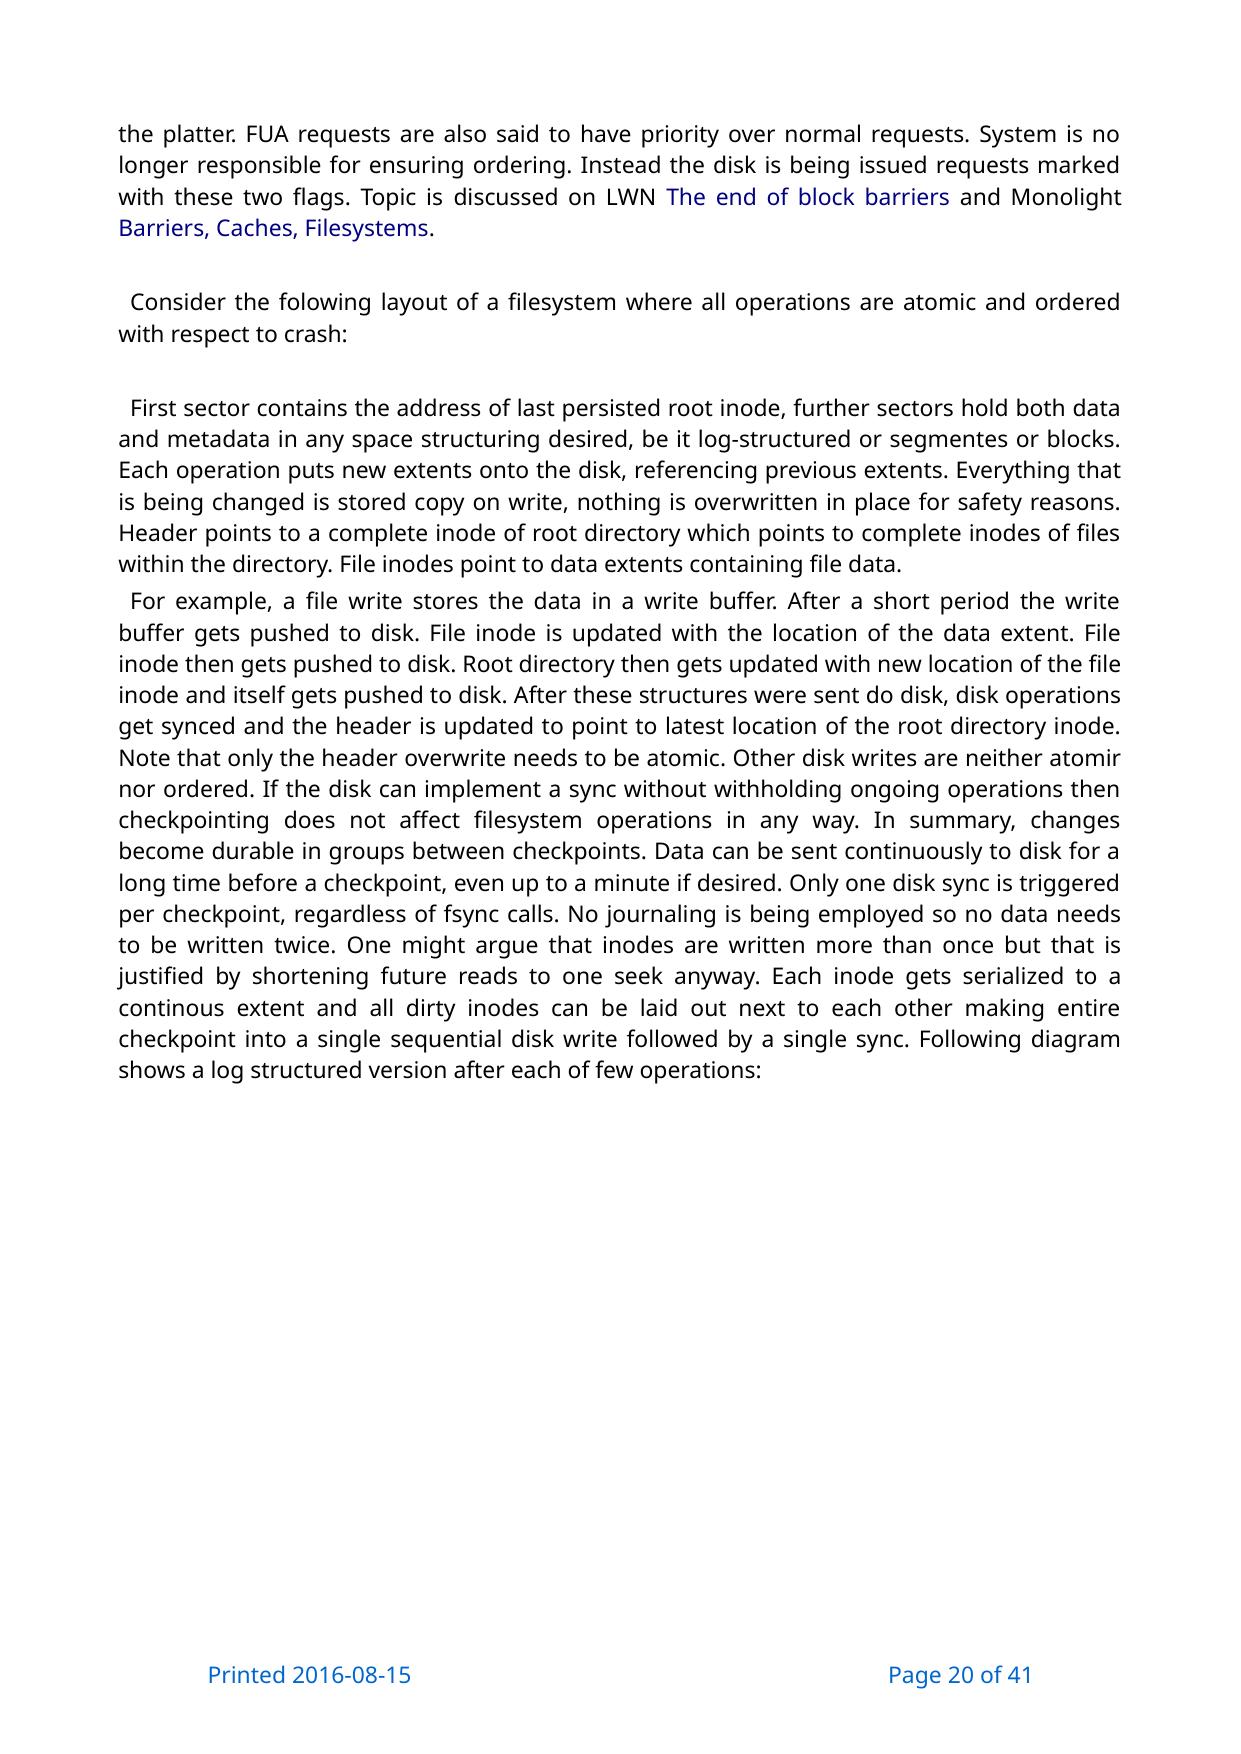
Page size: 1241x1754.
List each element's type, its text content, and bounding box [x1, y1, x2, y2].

text the platter. FUA requests are also said to have priority over normal requests. System is no longer responsible for ensuring ordering. Instead the disk is being issued requests marked with these two flags. Topic is discussed on LWN The end of block barriers and Monolight Barriers, Caches, Filesystems. [118, 118, 1122, 243]
text For example, a file write stores the data in a write buffer. After a short period the write buffer gets pushed to disk. File inode is updated with the location of the data extent. File inode then gets pushed to disk. Root directory then gets updated with new location of the file inode and itself gets pushed to disk. After these structures were sent do disk, disk operations get synced and the header is updated to point to latest location of the root directory inode. Note that only the header overwrite needs to be atomic. Other disk writes are neither atomir nor ordered. If the disk can implement a sync without withholding ongoing operations then checkpointing does not affect filesystem operations in any way. In summary, changes become durable in groups between checkpoints. Data can be sent continuously to disk for a long time before a checkpoint, even up to a minute if desired. Only one disk sync is triggered per checkpoint, regardless of fsync calls. No journaling is being employed so no data needs to be written twice. One might argue that inodes are written more than once but that is justified by shortening future reads to one seek anyway. Each inode gets serialized to a continous extent and all dirty inodes can be laid out next to each other making entire checkpoint into a single sequential disk write followed by a single sync. Following diagram shows a log structured version after each of few operations: [118, 585, 1122, 1085]
text Consider the folowing layout of a filesystem where all operations are atomic and ordered with respect to crash: [118, 286, 1122, 349]
text First sector contains the address of last persisted root inode, further sectors hold both data and metadata in any space structuring desired, be it log-structured or segmentes or blocks. Each operation puts new extents onto the disk, referencing previous extents. Everything that is being changed is stored copy on write, nothing is overwritten in place for safety reasons. Header points to a complete inode of root directory which points to complete inodes of files within the directory. File inodes point to data extents containing file data. [118, 392, 1122, 579]
